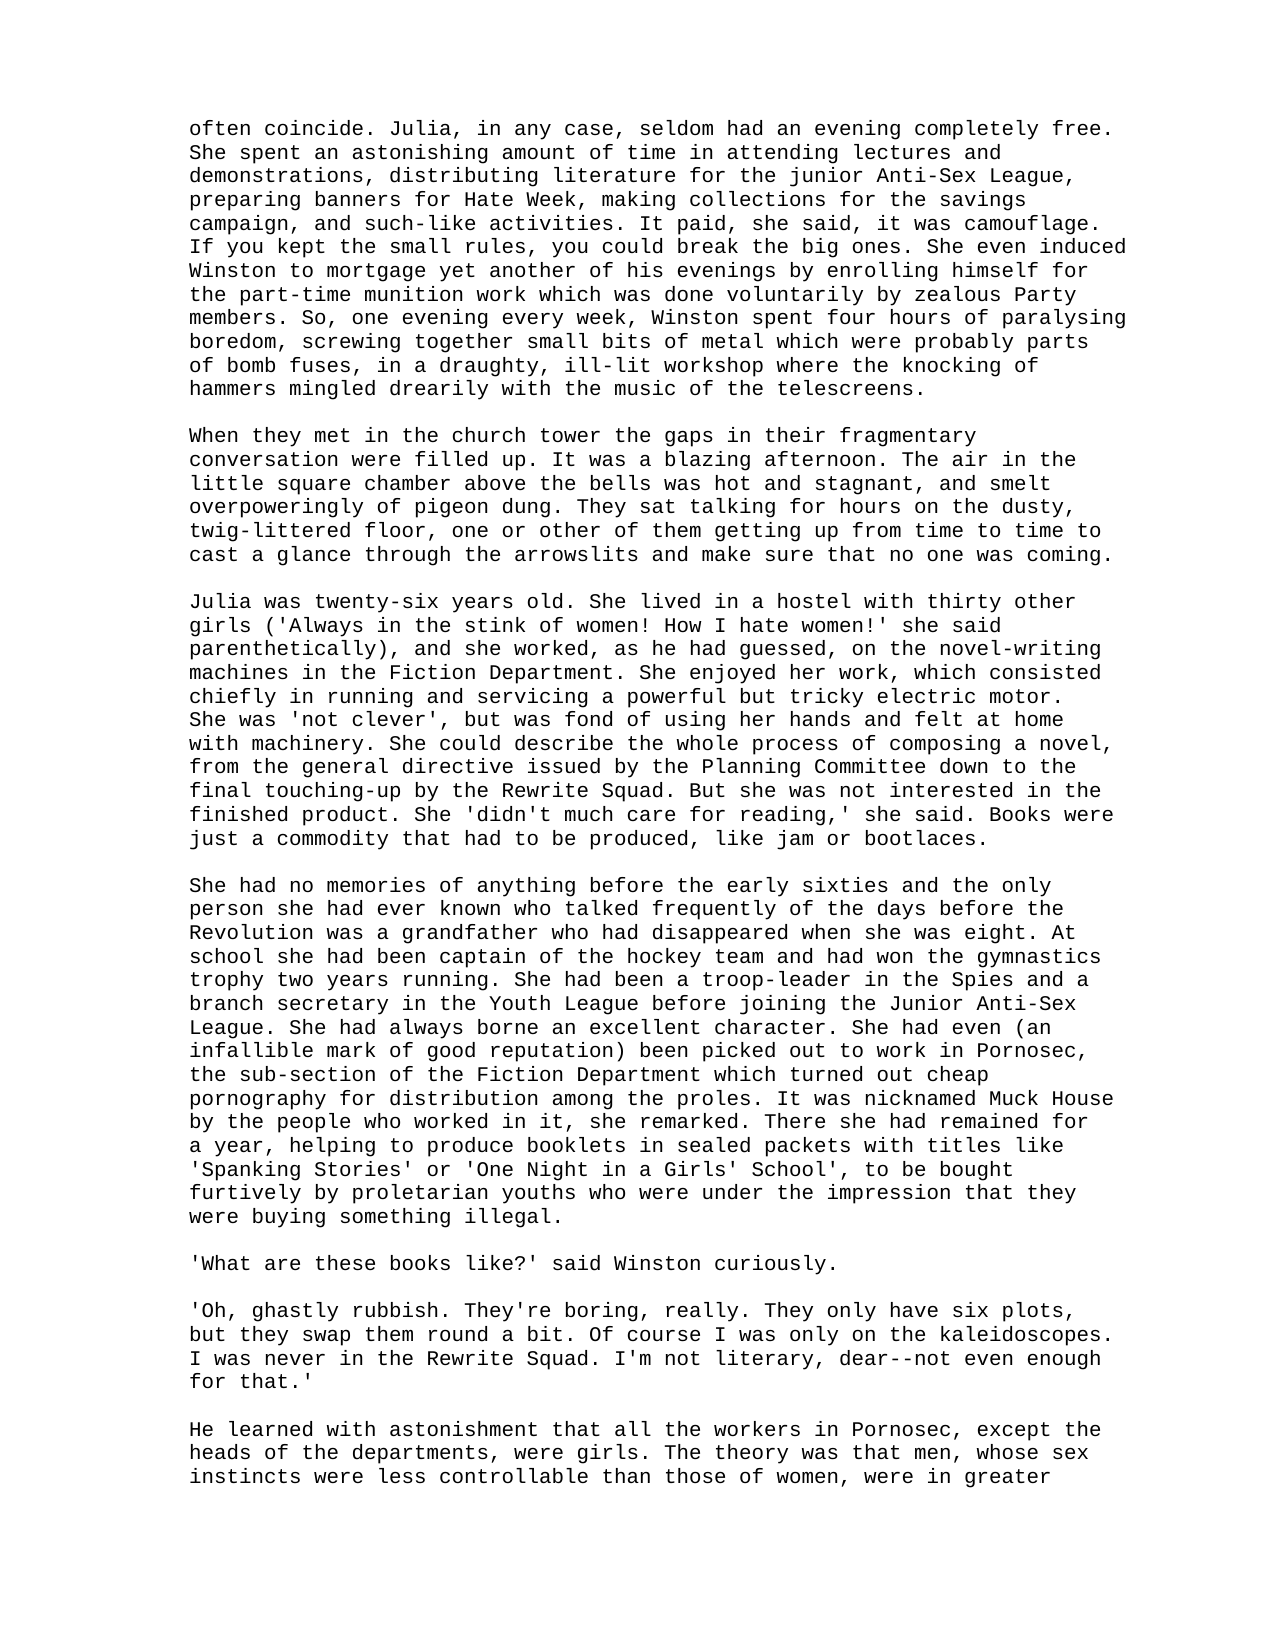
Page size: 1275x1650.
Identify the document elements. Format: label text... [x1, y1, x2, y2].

text often coincide. Julia, in any case, seldom had an evening completely free. [189, 118, 1185, 142]
text trophy two years running. She had been a troop-leader in the Spies and a [189, 969, 1185, 993]
text preparing banners for Hate Week, making collections for the savings [189, 189, 1185, 213]
text If you kept the small rules, you could break the big ones. She even induced [189, 236, 1185, 260]
text finished product. She 'didn't much care for reading,' she said. Books were [189, 804, 1185, 827]
text heads of the departments, were girls. The theory was that men, whose sex [189, 1442, 1185, 1466]
text overpoweringly of pigeon dung. They sat talking for hours on the dusty, [189, 496, 1185, 520]
text the sub-section of the Fiction Department which turned out cheap [189, 1064, 1185, 1088]
text members. So, one evening every week, Winston spent four hours of paralysing [189, 307, 1185, 331]
text furtively by proletarian youths who were under the impression that they [189, 1182, 1185, 1206]
text campaign, and such-like activities. It paid, she said, it was camouflage. [189, 213, 1185, 236]
text chiefly in running and servicing a powerful but tricky electric motor. [189, 686, 1185, 709]
text She spent an astonishing amount of time in attending lectures and [189, 142, 1185, 165]
text the part-time munition work which was done voluntarily by zealous Party [189, 284, 1185, 307]
text parenthetically), and she worked, as he had guessed, on the novel-writing [189, 638, 1185, 662]
text with machinery. She could describe the whole process of composing a novel, [189, 733, 1185, 757]
text from the general directive issued by the Planning Committee down to the [189, 757, 1185, 780]
text infallible mark of good reputation) been picked out to work in Pornosec, [189, 1040, 1185, 1064]
text machines in the Fiction Department. She enjoyed her work, which consisted [189, 662, 1185, 686]
text were buying something illegal. 'What are these books like?' said Winston curiously. 'Oh, ghastly rubbish. They're boring, really. They only have six plots, [189, 1206, 1185, 1324]
text branch secretary in the Youth League before joining the Junior Anti-Sex [189, 993, 1185, 1017]
text pornography for distribution among the proles. It was nicknamed Muck House [189, 1088, 1185, 1111]
text but they swap them round a bit. Of course I was only on the kaleidoscopes. [189, 1324, 1185, 1348]
text hammers mingled drearily with the music of the telescreens. When they met in the church tower the gaps in their fragmentary [189, 378, 1185, 449]
text twig-littered floor, one or other of them getting up from time to time to [189, 520, 1185, 544]
text girls ('Always in the stink of women! How I hate women!' she said [189, 615, 1185, 638]
text cast a glance through the arrowslits and make sure that no one was coming. Julia was twenty-six years old. She lived in a hostel with thirty other [189, 544, 1185, 615]
text of bomb fuses, in a draughty, ill-lit workshop where the knocking of [189, 354, 1185, 378]
text She was 'not clever', but was fond of using her hands and felt at home [189, 709, 1185, 733]
text boredom, screwing together small bits of metal which were probably parts [189, 331, 1185, 354]
text 'Spanking Stories' or 'One Night in a Girls' School', to be bought [189, 1158, 1185, 1182]
text just a commodity that had to be produced, like jam or bootlaces. She had no memories of anything before the early sixties and the only [189, 827, 1185, 898]
text person she had ever known who talked frequently of the days before the [189, 898, 1185, 922]
text Winston to mortgage yet another of his evenings by enrolling himself for [189, 260, 1185, 284]
text League. She had always borne an excellent character. She had even (an [189, 1017, 1185, 1040]
text for that.' He learned with astonishment that all the workers in Pornosec, except the [189, 1371, 1185, 1442]
text I was never in the Rewrite Squad. I'm not literary, dear--not even enough [189, 1348, 1185, 1371]
text Revolution was a grandfather who had disappeared when she was eight. At [189, 922, 1185, 946]
text school she had been captain of the hockey team and had won the gymnastics [189, 946, 1185, 969]
text little square chamber above the bells was hot and stagnant, and smelt [189, 473, 1185, 496]
text final touching-up by the Rewrite Squad. But she was not interested in the [189, 780, 1185, 804]
text conversation were filled up. It was a blazing afternoon. The air in the [189, 449, 1185, 473]
text a year, helping to produce booklets in sealed packets with titles like [189, 1135, 1185, 1158]
text instincts were less controllable than those of women, were in greater [189, 1466, 1185, 1489]
text by the people who worked in it, she remarked. There she had remained for [189, 1111, 1185, 1135]
text demonstrations, distributing literature for the junior Anti-Sex League, [189, 165, 1185, 189]
